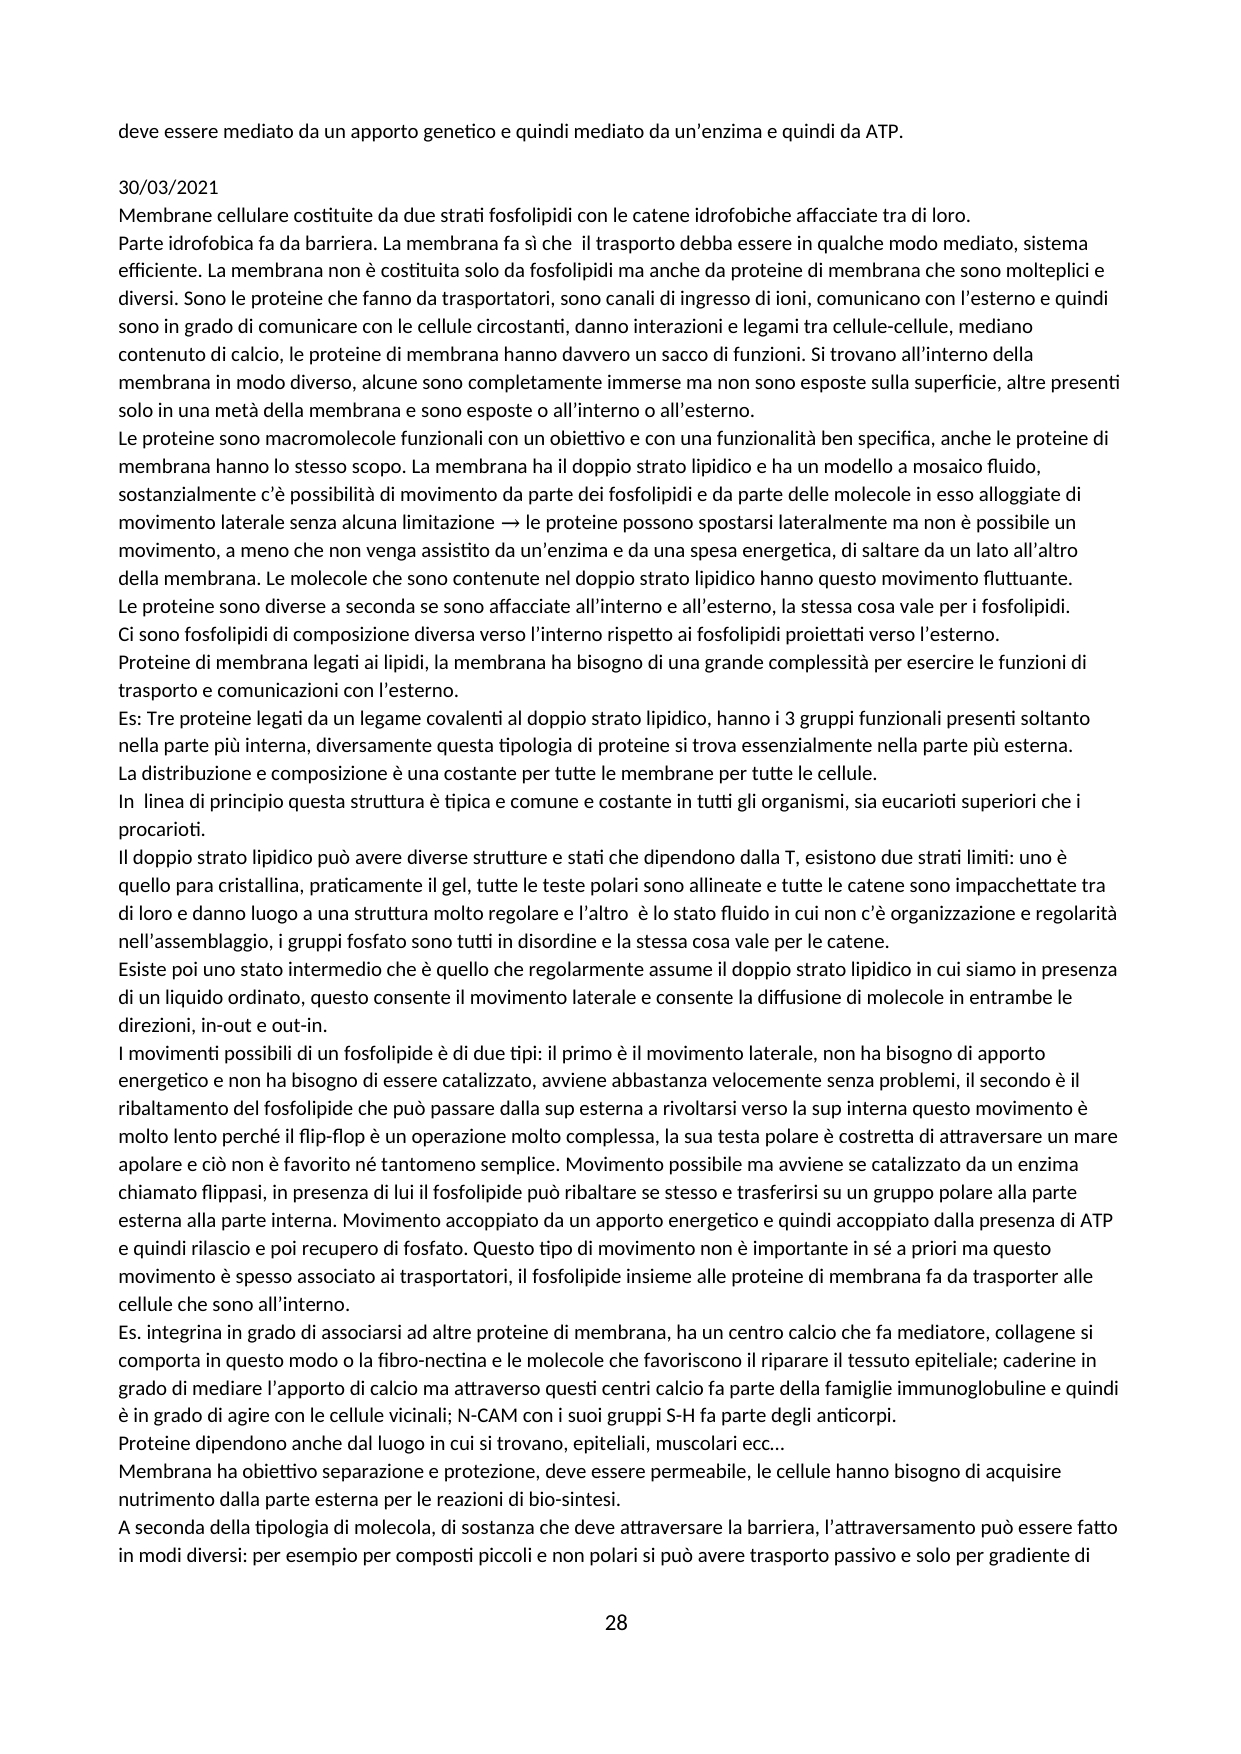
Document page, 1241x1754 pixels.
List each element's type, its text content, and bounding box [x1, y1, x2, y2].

text deve essere mediato da un apporto genetico e quindi mediato da un’enzima e quindi da ATP. 30/03/2021 Membrane cellulare costituite da due strati fosfolipidi con le catene idrofobiche affacciate tra di loro. Parte idrofobica fa da barriera. La membrana fa sì che il trasporto debba essere in qualche modo mediato, sistema efficiente. La membrana non è costituita solo da fosfolipidi ma anche da proteine di membrana che sono molteplici e diversi. Sono le proteine che fanno da trasportatori, sono canali di ingresso di ioni, comunicano con l’esterno e quindi sono in grado di comunicare con le cellule circostanti, danno interazioni e legami tra cellule-cellule, mediano contenuto di calcio, le proteine di membrana hanno davvero un sacco di funzioni. Si trovano all’interno della membrana in modo diverso, alcune sono completamente immerse ma non sono esposte sulla superficie, altre presenti solo in una metà della membrana e sono esposte o all’interno o all’esterno. Le proteine sono macromolecole funzionali con un obiettivo e con una funzionalità ben specifica, anche le proteine di membrana hanno lo stesso scopo. La membrana ha il doppio strato lipidico e ha un modello a mosaico fluido, sostanzialmente c’è possibilità di movimento da parte dei fosfolipidi e da parte delle molecole in esso alloggiate di movimento laterale senza alcuna limitazione → le proteine possono spostarsi lateralmente ma non è possibile un movimento, a meno che non venga assistito da un’enzima e da una spesa energetica, di saltare da un lato all’altro della membrana. Le molecole che sono contenute nel doppio strato lipidico hanno questo movimento fluttuante. Le proteine sono diverse a seconda se sono affacciate all’interno e all’esterno, la stessa cosa vale per i fosfolipidi. Ci sono fosfolipidi di composizione diversa verso l’interno rispetto ai fosfolipidi proiettati verso l’esterno. Proteine di membrana legati ai lipidi, la membrana ha bisogno di una grande complessità per esercire le funzioni di trasporto e comunicazioni con l’esterno. Es: Tre proteine legati da un legame covalenti al doppio strato lipidico, hanno i 3 gruppi funzionali presenti soltanto nella parte più interna, diversamente questa tipologia di proteine si trova essenzialmente nella parte più esterna. La distribuzione e composizione è una costante per tutte le membrane per tutte le cellule. In linea di principio questa struttura è tipica e comune e costante in tutti gli organismi, sia eucarioti superiori che i procarioti. Il doppio strato lipidico può avere diverse strutture e stati che dipendono dalla T, esistono due strati limiti: uno è quello para cristallina, praticamente il gel, tutte le teste polari sono allineate e tutte le catene sono impacchettate tra di loro e danno luogo a una struttura molto regolare e l’altro è lo stato fluido in cui non c’è organizzazione e regolarità nell’assemblaggio, i gruppi fosfato sono tutti in disordine e la stessa cosa vale per le catene. Esiste poi uno stato intermedio che è quello che regolarmente assume il doppio strato lipidico in cui siamo in presenza di un liquido ordinato, questo consente il movimento laterale e consente la diffusione di molecole in entrambe le direzioni, in-out e out-in. I movimenti possibili di un fosfolipide è di due tipi: il primo è il movimento laterale, non ha bisogno di apporto energetico e non ha bisogno di essere catalizzato, avviene abbastanza velocemente senza problemi, il secondo è il ribaltamento del fosfolipide che può passare dalla sup esterna a rivoltarsi verso la sup interna questo movimento è molto lento perché il flip-flop è un operazione molto complessa, la sua testa polare è costretta di attraversare un mare apolare e ciò non è favorito né tantomeno semplice. Movimento possibile ma avviene se catalizzato da un enzima chiamato flippasi, in presenza di lui il fosfolipide può ribaltare se stesso e trasferirsi su un gruppo polare alla parte esterna alla parte interna. Movimento accoppiato da un apporto energetico e quindi accoppiato dalla presenza di ATP e quindi rilascio e poi recupero di fosfato. Questo tipo di movimento non è importante in sé a priori ma questo movimento è spesso associato ai trasportatori, il fosfolipide insieme alle proteine di membrana fa da trasporter alle cellule che sono all’interno. Es. integrina in grado di associarsi ad altre proteine di membrana, ha un centro calcio che fa mediatore, collagene si comporta in questo modo o la fibro-nectina e le molecole che favoriscono il riparare il tessuto epiteliale; caderine in grado di mediare l’apporto di calcio ma attraverso questi centri calcio fa parte della famiglie immunoglobuline e quindi è in grado di agire con le cellule vicinali; N-CAM con i suoi gruppi S-H fa parte degli anticorpi. Proteine dipendono anche dal luogo in cui si trovano, epiteliali, muscolari ecc… Membrana ha obiettivo separazione e protezione, deve essere permeabile, le cellule hanno bisogno di acquisire nutrimento dalla parte esterna per le reazioni di bio-sintesi. A seconda della tipologia di molecola, di sostanza che deve attraversare la barriera, l’attraversamento può essere fatto in modi diversi: per esempio per composti piccoli e non polari si può avere trasporto passivo e solo per gradiente di [118, 118, 1122, 1568]
